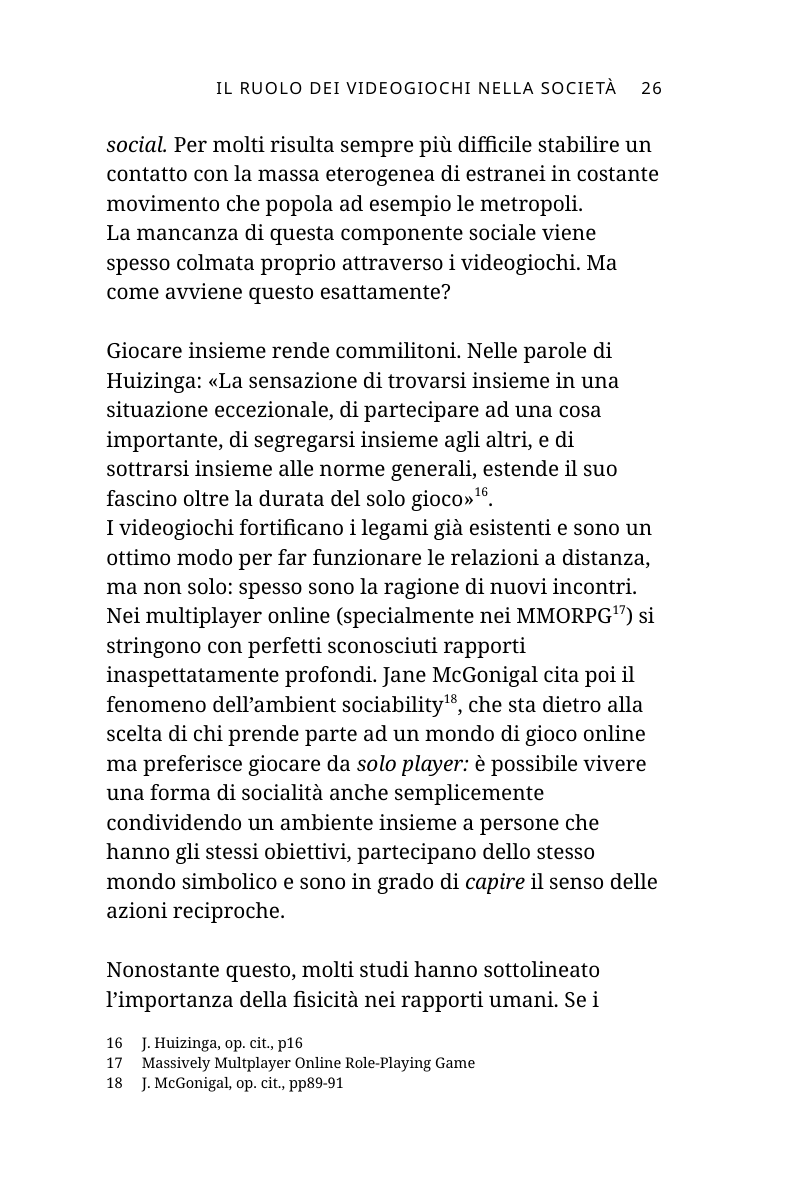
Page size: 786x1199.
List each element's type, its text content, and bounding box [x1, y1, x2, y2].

text social. Per molti risulta sempre più difficile stabilire un contatto con la massa eterogenea di estranei in costante movimento che popola ad esempio le metropoli. [106, 129, 661, 217]
text J. Huizinga, op. cit., p16 [106, 1033, 661, 1053]
text I videogiochi fortificano i legami già esistenti e sono un ottimo modo per far funzionare le relazioni a distanza, ma non solo: spesso sono la ragione di nuovi incontri. Nei multiplayer online (specialmente nei MMORPG) si stringono con perfetti sconosciuti rapporti inaspettatamente profondi. Jane McGonigal cita poi il fenomeno dell’ambient sociability, che sta dietro alla scelta di chi prende parte ad un mondo di gioco online ma preferisce giocare da solo player: è possibile vivere una forma di socialità anche semplicemente condividendo un ambiente insieme a persone che hanno gli stessi obiettivi, partecipano dello stesso mondo simbolico e sono in grado di capire il senso delle azioni reciproche. [106, 512, 661, 925]
text J. McGonigal, op. cit., pp89-91 [106, 1073, 661, 1093]
text Massively Multplayer Online Role-Playing Game [106, 1053, 661, 1073]
text La mancanza di questa componente sociale viene spesso colmata proprio attraverso i videogiochi. Ma come avviene questo esattamente? [106, 217, 661, 306]
text Nonostante questo, molti studi hanno sottolineato l’importanza della fisicità nei rapporti umani. Se i [106, 954, 661, 1013]
text Giocare insieme rende commilitoni. Nelle parole di Huizinga: «La sensazione di trovarsi insieme in una situazione eccezionale, di partecipare ad una cosa importante, di segregarsi insieme agli altri, e di sottrarsi insieme alle norme generali, estende il suo fascino oltre la durata del solo gioco». [106, 335, 661, 512]
